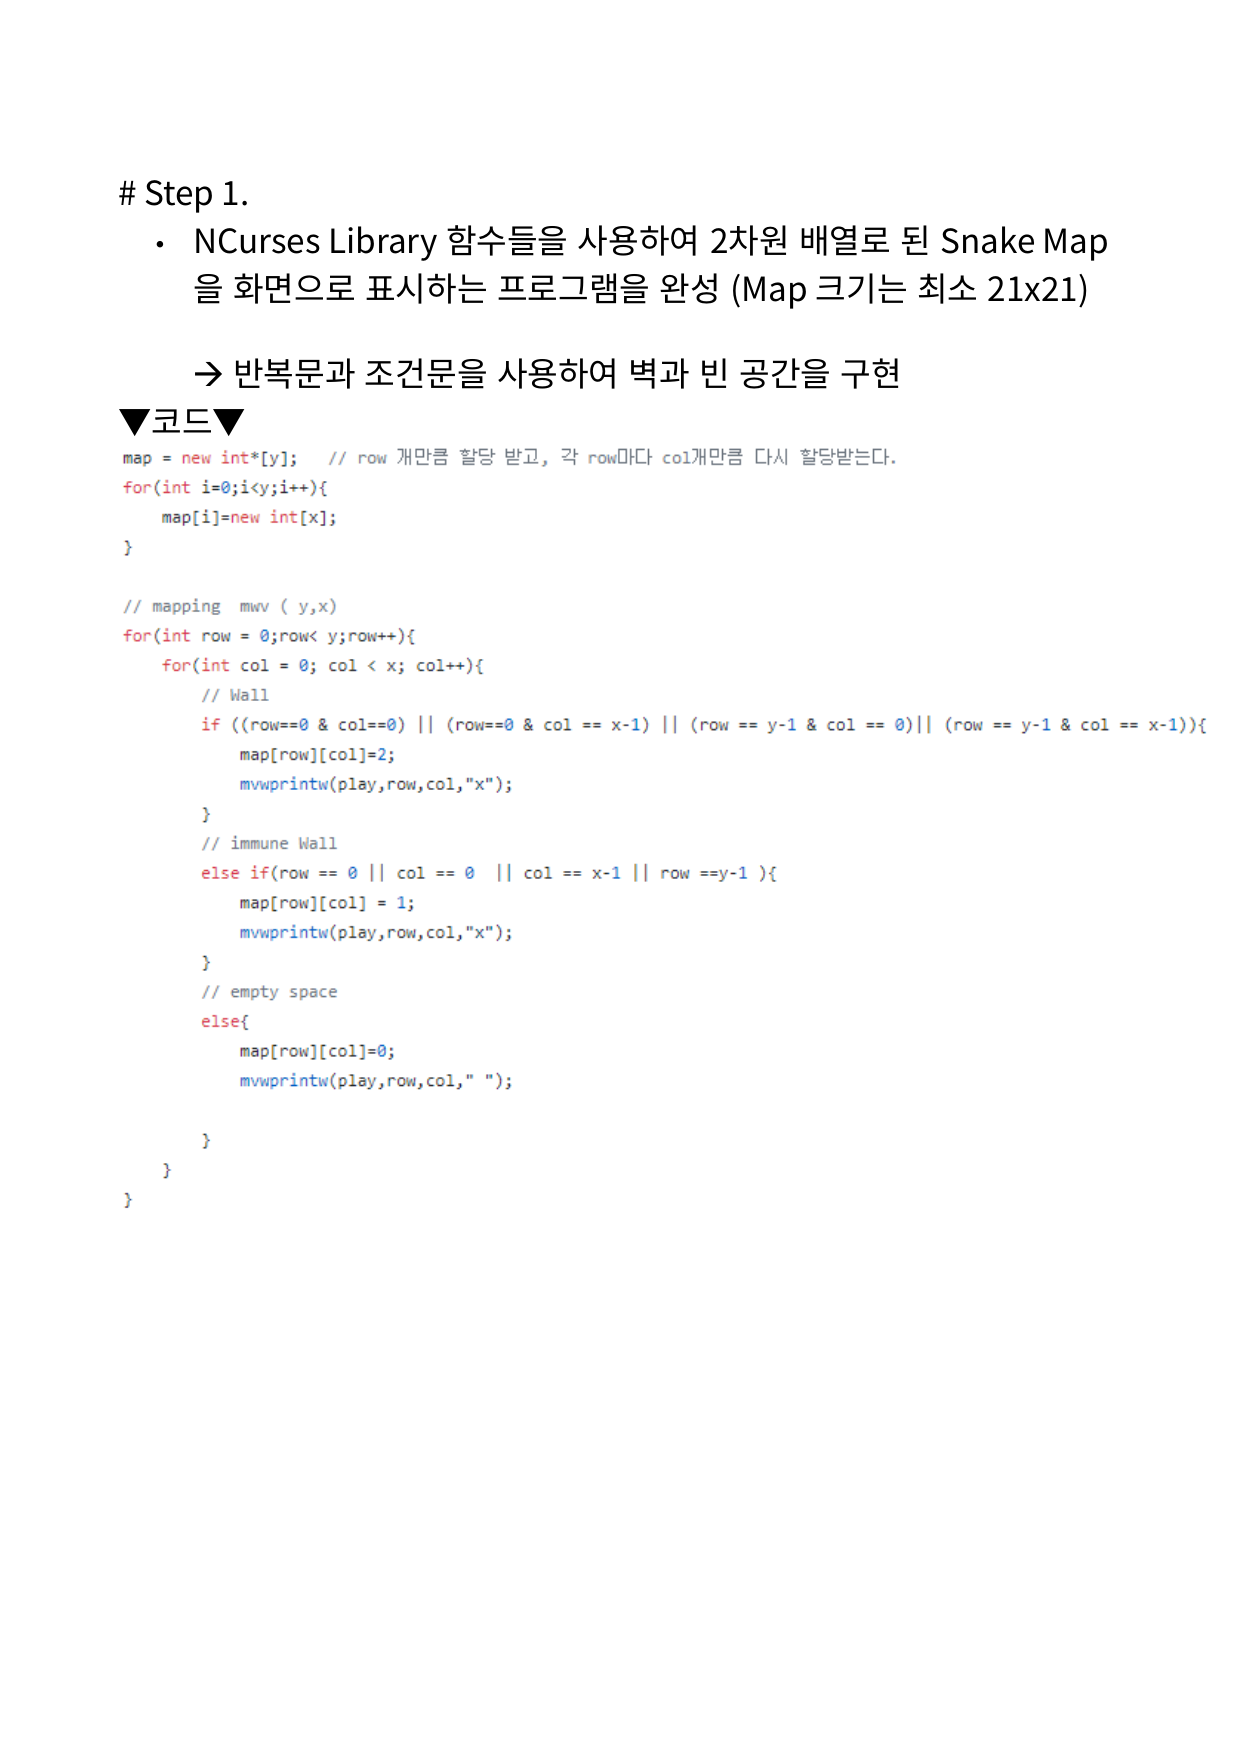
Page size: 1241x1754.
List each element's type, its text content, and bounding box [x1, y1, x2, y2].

list NCurses Library 함수들을 사용하여 2차원 배열로 된 Snake Map을 화면으로 표시하는 프로그램을 완성 (Map 크기는 최소 21x21) [156, 214, 1122, 311]
text  반복문과 조건문을 사용하여 벽과 빈 공간을 구현 [147, 347, 1122, 396]
text # Step 1. [118, 166, 1122, 214]
text ▼코드▼ [118, 396, 1122, 443]
